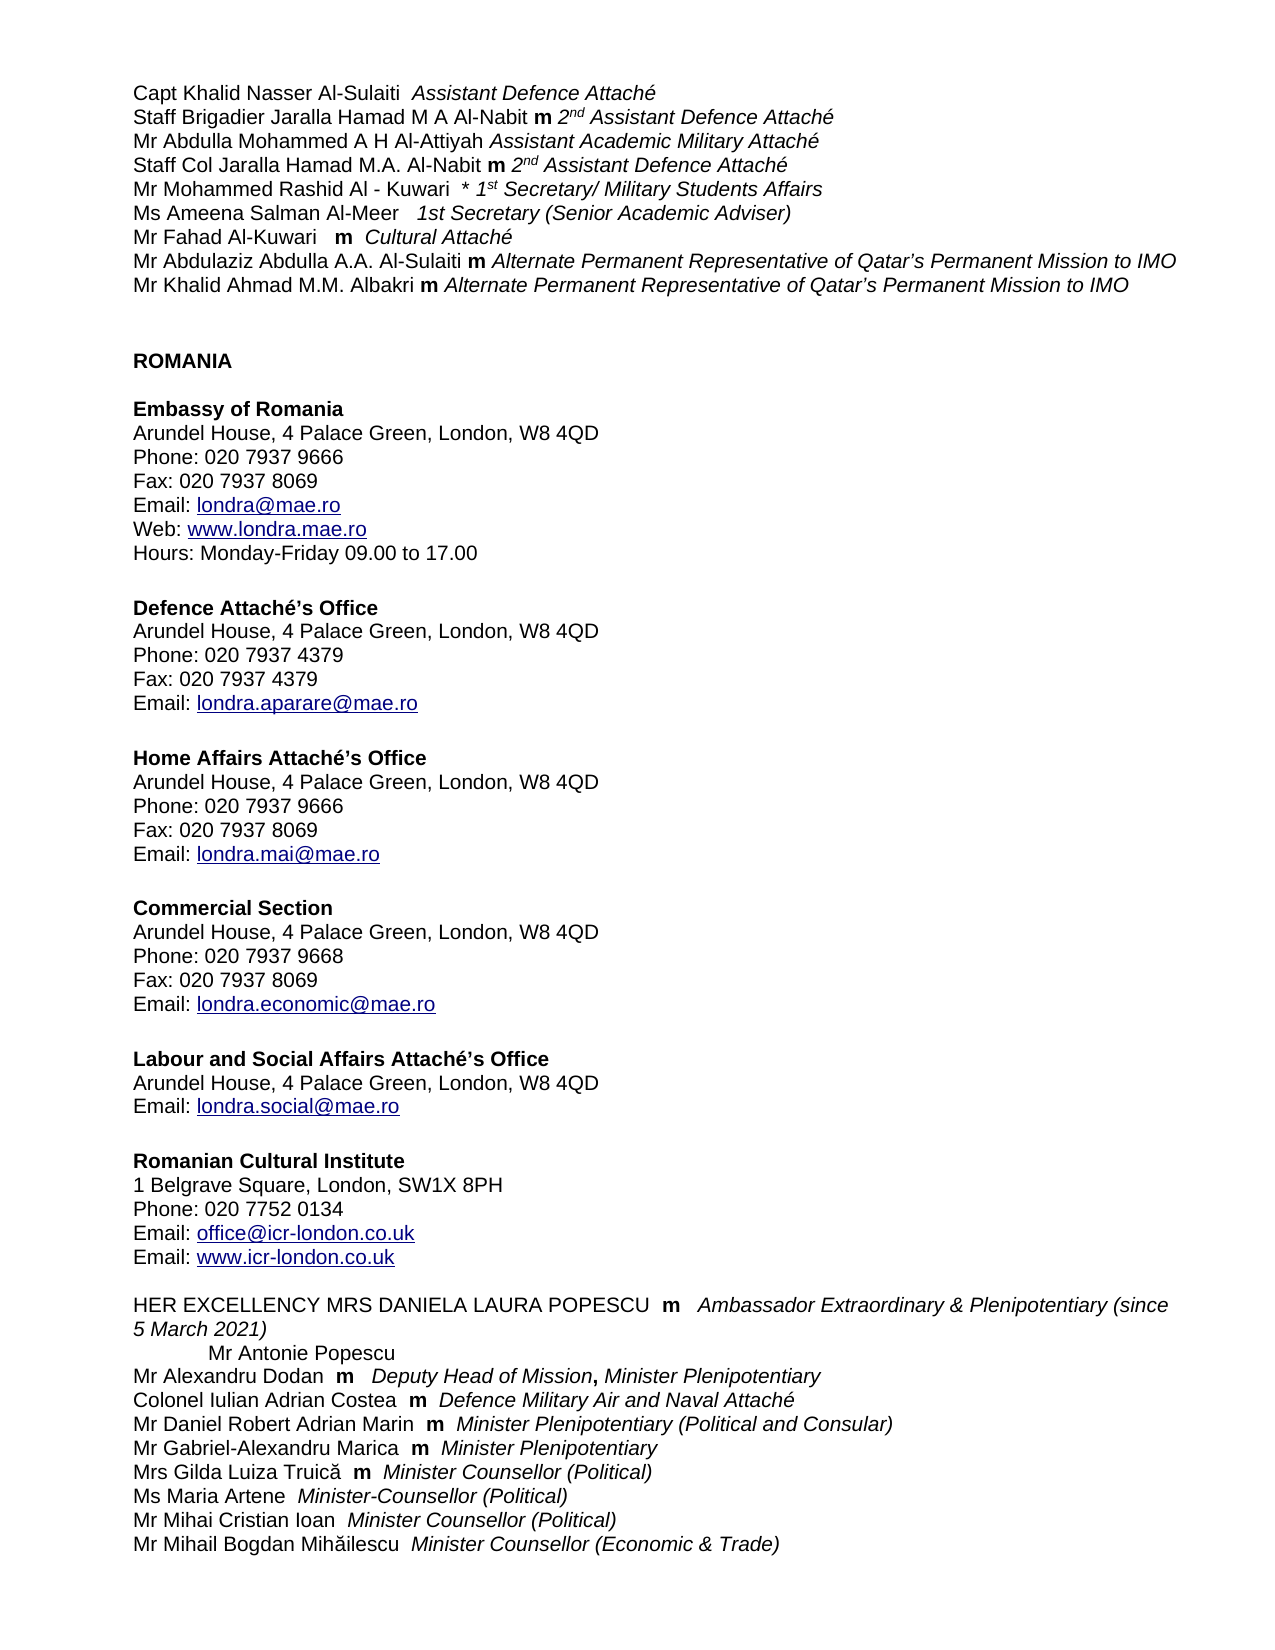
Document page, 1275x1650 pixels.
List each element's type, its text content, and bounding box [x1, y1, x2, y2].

text Labour and Social Affairs Attaché’s Office [133, 1046, 1181, 1070]
text Defence Attaché’s Office [133, 595, 1181, 619]
text Fax: 020 7937 8069 [133, 968, 1181, 992]
text Fax: 020 7937 4379 [133, 667, 1181, 691]
text Capt Khalid Nasser Al-Sulaiti Assistant Defence Attaché [133, 81, 1181, 105]
text Mr Gabriel-Alexandru Marica m Minister Plenipotentiary [133, 1436, 1181, 1460]
text Mr Fahad Al-Kuwari m Cultural Attaché [133, 225, 1181, 249]
text Embassy of Romania [133, 397, 1181, 421]
text Phone: 020 7937 4379 [133, 643, 1181, 667]
text Mr Abdulla Mohammed A H Al-Attiyah Assistant Academic Military Attaché [133, 129, 1181, 153]
text Email: www.icr-london.co.uk [133, 1244, 1181, 1268]
text Mr Daniel Robert Adrian Marin m Minister Plenipotentiary (Political and Consular) [133, 1412, 1181, 1436]
text 1 Belgrave Square, London, SW1X 8PH [133, 1173, 1181, 1197]
text Phone: 020 7752 0134 [133, 1197, 1181, 1221]
text Staff Brigadier Jaralla Hamad M A Al-Nabit m 2nd Assistant Defence Attaché [133, 105, 1181, 129]
text Fax: 020 7937 8069 [133, 469, 1181, 493]
text HER EXCELLENCY MRS DANIELA LAURA POPESCU m Ambassador Extraordinary & Plenipotentiary (since 5 March 2021) [133, 1292, 1181, 1340]
text Arundel House, 4 Palace Green, London, W8 4QD [133, 619, 1181, 643]
text Phone: 020 7937 9666 [133, 445, 1181, 469]
text Mr Alexandru Dodan m Deputy Head of Mission, Minister Plenipotentiary [133, 1364, 1181, 1388]
text Ms Maria Artene Minister-Counsellor (Political) [133, 1484, 1181, 1508]
text Arundel House, 4 Palace Green, London, W8 4QD [133, 1070, 1181, 1094]
text Ms Ameena Salman Al-Meer 1st Secretary (Senior Academic Adviser) [133, 201, 1181, 225]
subtitle ROMANIA [133, 349, 1181, 373]
text Phone: 020 7937 9666 [133, 794, 1181, 818]
text Mrs Gilda Luiza Truică m Minister Counsellor (Political) [133, 1460, 1181, 1484]
text Email: londra.social@mae.ro [133, 1094, 1181, 1118]
text Email: office@icr-london.co.uk [133, 1221, 1181, 1244]
text Mr Khalid Ahmad M.M. Albakri m Alternate Permanent Representative of Qatar’s Permanent Mission to IMO [133, 273, 1181, 297]
text Arundel House, 4 Palace Green, London, W8 4QD [133, 770, 1181, 794]
text Mr Mihail Bogdan Mihăilescu Minister Counsellor (Economic & Trade) [133, 1532, 1181, 1556]
text Web: www.londra.mae.ro [133, 517, 1181, 541]
text Romanian Cultural Institute [133, 1149, 1181, 1173]
text Mr Mihai Cristian Ioan Minister Counsellor (Political) [133, 1508, 1181, 1532]
text Arundel House, 4 Palace Green, London, W8 4QD [133, 421, 1181, 445]
text Colonel Iulian Adrian Costea m Defence Military Air and Naval Attaché [133, 1388, 1181, 1412]
text Email: londra.mai@mae.ro [133, 842, 1181, 866]
text Mr Antonie Popescu [133, 1340, 1181, 1364]
text Commercial Section [133, 896, 1181, 920]
text Phone: 020 7937 9668 [133, 944, 1181, 968]
text Mr Mohammed Rashid Al - Kuwari * 1st Secretary/ Military Students Affairs [133, 177, 1181, 201]
text Staff Col Jaralla Hamad M.A. Al-Nabit m 2nd Assistant Defence Attaché [133, 153, 1181, 177]
text Hours: Monday-Friday 09.00 to 17.00 [133, 541, 1181, 565]
text Email: londra.economic@mae.ro [133, 992, 1181, 1016]
text Arundel House, 4 Palace Green, London, W8 4QD [133, 920, 1181, 944]
text Home Affairs Attaché’s Office [133, 746, 1181, 770]
text Mr Abdulaziz Abdulla A.A. Al-Sulaiti m Alternate Permanent Representative of Qatar’s Permanent Mission to IMO [133, 249, 1181, 273]
text Email: londra.aparare@mae.ro [133, 691, 1181, 715]
text Email: londra@mae.ro [133, 493, 1181, 517]
text Fax: 020 7937 8069 [133, 818, 1181, 842]
